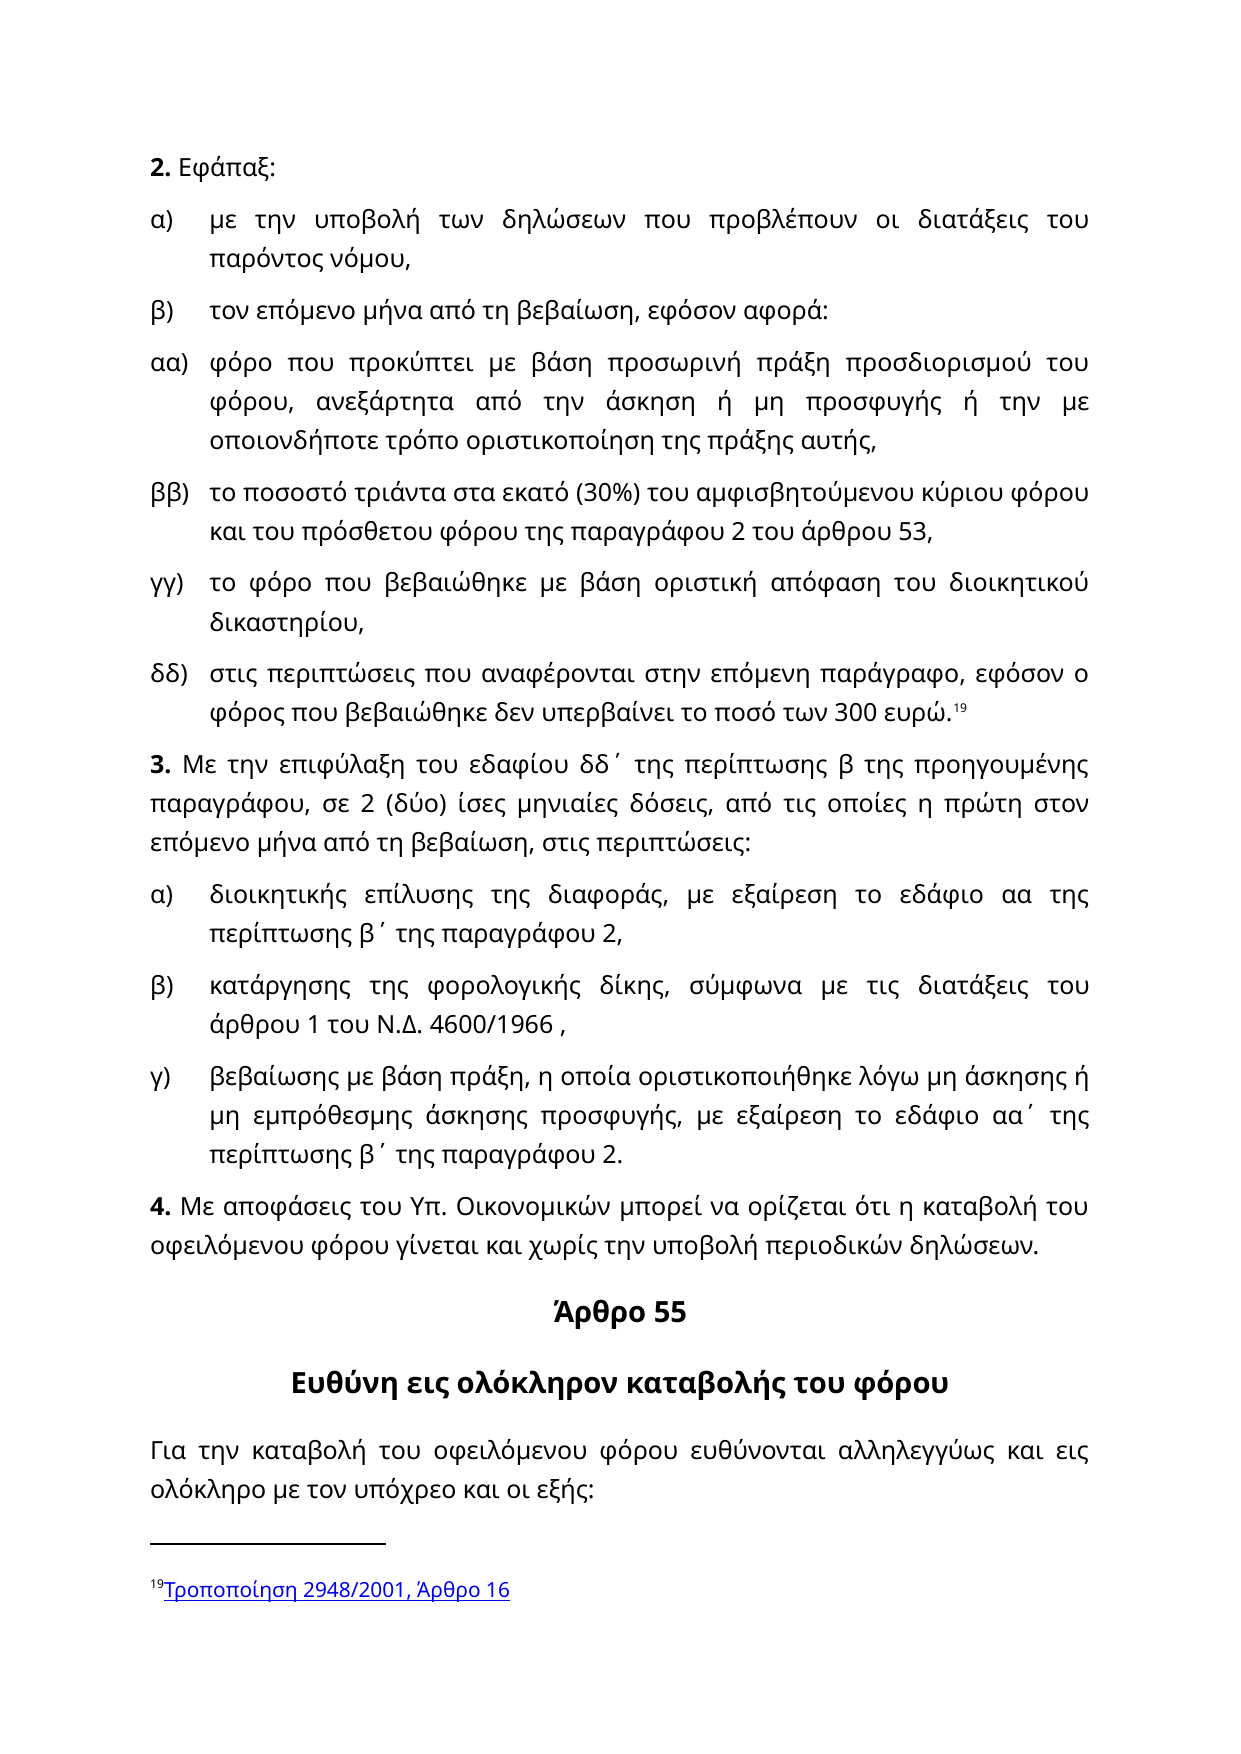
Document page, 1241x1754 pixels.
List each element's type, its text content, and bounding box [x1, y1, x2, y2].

text 3. Με την επιφύλαξη του εδαφίου δδ΄ της περίπτωσης β της προηγουμένης παραγράφου, σε 2 (δύο) ίσες μηνιαίες δόσεις, από τις οποίες η πρώτη στον επόμενο μήνα από τη βεβαίωση, στις περιπτώσεις: [150, 747, 1090, 859]
subtitle Άρθρο 55 [150, 1292, 1090, 1331]
list γγ) το φόρο που βεβαιώθηκε με βάση οριστική απόφαση του διοικητικού δικαστηρίου, [150, 565, 1090, 638]
list ββ) το ποσοστό τριάντα στα εκατό (30%) του αμφισβητούμενου κύριου φόρου και του πρόσθετου φόρου της παραγράφου 2 του άρθρου 53, [150, 474, 1090, 547]
text Για την καταβολή του οφειλόμενου φόρου ευθύνονται αλληλεγγύως και εις ολόκληρο με τον υπόχρεο και οι εξής: [150, 1433, 1090, 1506]
text 2. Εφάπαξ: [150, 150, 1090, 184]
list δδ) στις περιπτώσεις που αναφέρονται στην επόμενη παράγραφο, εφόσον ο φόρος που βεβαιώθηκε δεν υπερβαίνει το ποσό των 300 ευρώ. [150, 656, 1090, 729]
list β) τον επόμενο μήνα από τη βεβαίωση, εφόσον αφορά: [150, 292, 1090, 327]
text Τροποποίηση 2948/2001, Άρθρο 16 [150, 1576, 1090, 1604]
subtitle Ευθύνη εις ολόκληρον καταβολής του φόρου [150, 1362, 1090, 1402]
list α) με την υποβολή των δηλώσεων που προβλέπουν οι διατάξεις του παρόντος νόμου, [150, 202, 1090, 275]
list α) διοικητικής επίλυσης της διαφοράς, με εξαίρεση το εδάφιο αα της περίπτωσης β΄ της παραγράφου 2, [150, 877, 1090, 950]
list γ) βεβαίωσης με βάση πράξη, η οποία οριστικοποιήθηκε λόγω μη άσκησης ή μη εμπρόθεσμης άσκησης προσφυγής, με εξαίρεση το εδάφιο αα΄ της περίπτωσης β΄ της παραγράφου 2. [150, 1058, 1090, 1171]
list β) κατάργησης της φορολογικής δίκης, σύμφωνα με τις διατάξεις του άρθρου 1 του Ν.Δ. 4600/1966 , [150, 967, 1090, 1041]
list αα) φόρο που προκύπτει με βάση προσωρινή πράξη προσδιορισμού του φόρου, ανεξάρτητα από την άσκηση ή μη προσφυγής ή την με οποιονδήποτε τρόπο οριστικοποίηση της πράξης αυτής, [150, 344, 1090, 457]
text 4. Με αποφάσεις του Υπ. Οικονομικών μπορεί να ορίζεται ότι η καταβολή του οφειλόμενου φόρου γίνεται και χωρίς την υποβολή περιοδικών δηλώσεων. [150, 1188, 1090, 1262]
